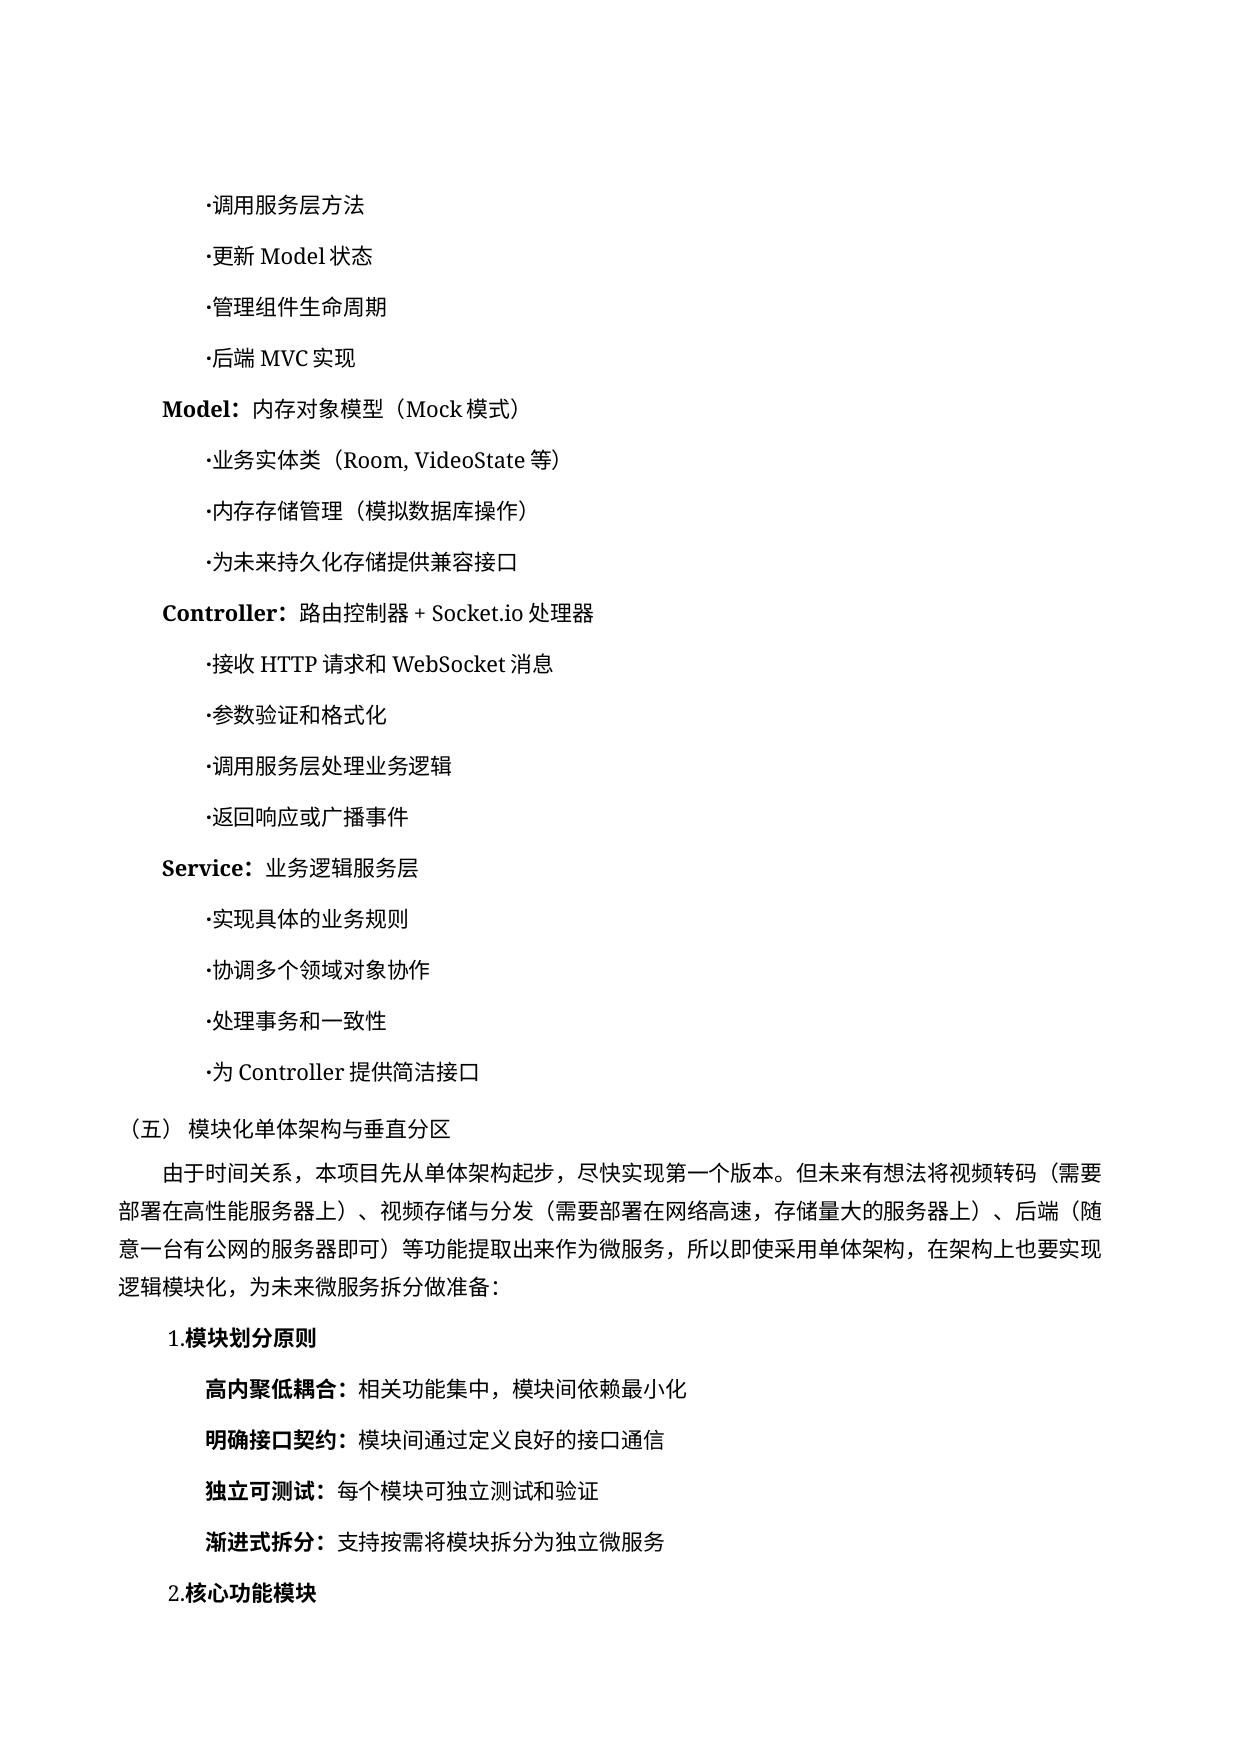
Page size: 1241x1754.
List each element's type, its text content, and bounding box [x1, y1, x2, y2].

text ·为未来持久化存储提供兼容接口 [118, 545, 1122, 577]
text 由于时间关系，本项目先从单体架构起步，尽快实现第一个版本。但未来有想法将视频转码（需要部署在高性能服务器上）、视频存储与分发（需要部署在网络高速，存储量大的服务器上）、后端（随意一台有公网的服务器即可）等功能提取出来作为微服务，所以即使采用单体架构，在架构上也要实现逻辑模块化，为未来微服务拆分做准备： [118, 1156, 1122, 1301]
text ·处理事务和一致性 [118, 1004, 1122, 1036]
text 明确接口契约：模块间通过定义良好的接口通信 [118, 1423, 1122, 1454]
text 独立可测试：每个模块可独立测试和验证 [118, 1474, 1122, 1506]
text 渐进式拆分：支持按需将模块拆分为独立微服务 [118, 1525, 1122, 1557]
text ·接收HTTP请求和WebSocket消息 [118, 647, 1122, 679]
text ·协调多个领域对象协作 [118, 953, 1122, 985]
text Controller：路由控制器 + Socket.io处理器 [118, 596, 1122, 628]
text 高内聚低耦合：相关功能集中，模块间依赖最小化 [118, 1372, 1122, 1403]
subtitle 模块化单体架构与垂直分区 [118, 1112, 1122, 1143]
text ·更新Model状态 [118, 239, 1122, 270]
text ·返回响应或广播事件 [118, 800, 1122, 832]
text Service：业务逻辑服务层 [118, 851, 1122, 883]
text ·内存存储管理（模拟数据库操作） [118, 494, 1122, 526]
text ·实现具体的业务规则 [118, 902, 1122, 934]
text Model：内存对象模型（Mock模式） [118, 392, 1122, 423]
text ·调用服务层方法 [118, 188, 1122, 219]
text ·业务实体类（Room, VideoState等） [118, 443, 1122, 474]
text ·后端MVC实现 [118, 341, 1122, 372]
text ·调用服务层处理业务逻辑 [118, 749, 1122, 781]
text 1.模块划分原则 [118, 1321, 1122, 1352]
text 2.核心功能模块 [118, 1576, 1122, 1608]
text ·管理组件生命周期 [118, 290, 1122, 321]
text ·参数验证和格式化 [118, 698, 1122, 730]
text ·为Controller提供简洁接口 [118, 1055, 1122, 1087]
